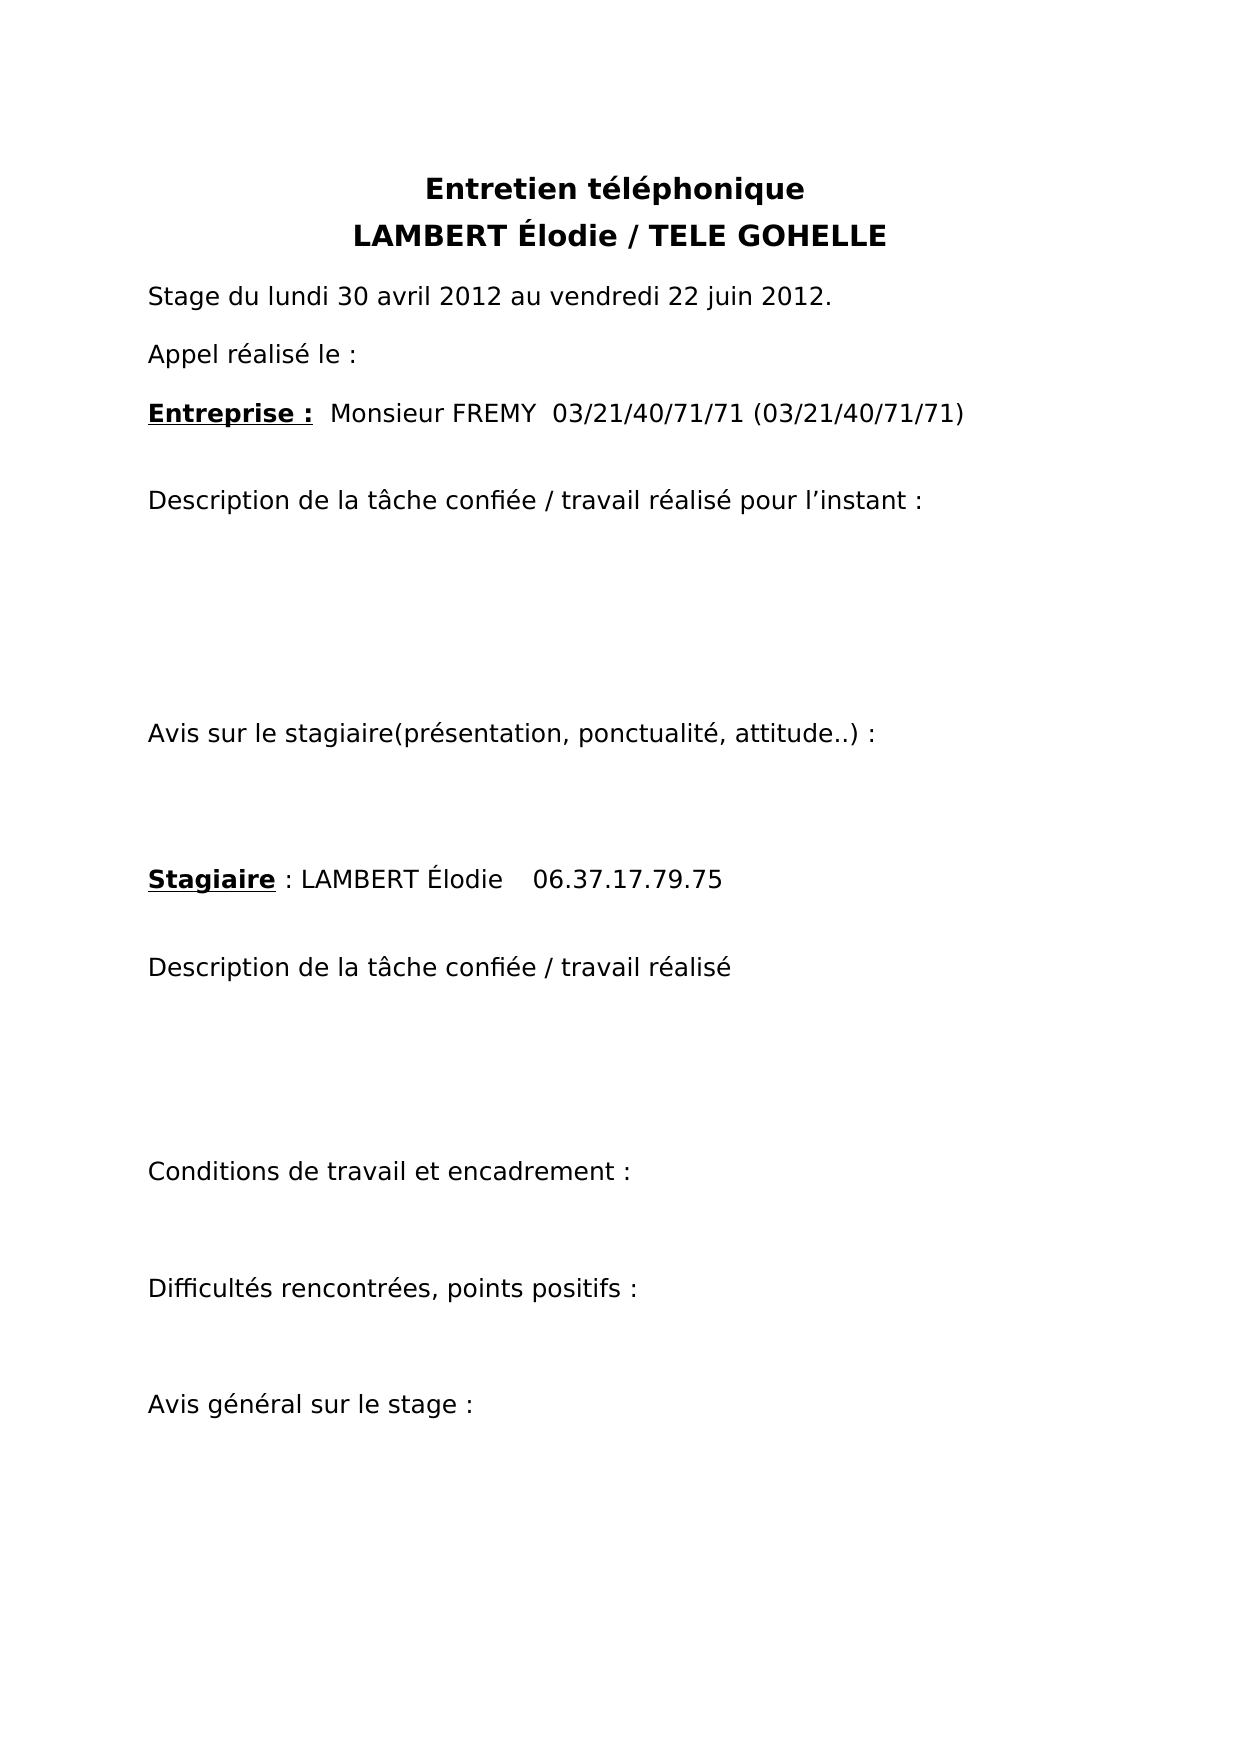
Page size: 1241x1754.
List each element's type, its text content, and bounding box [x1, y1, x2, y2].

text Stagiaire : LAMBERT Élodie 06.37.17.79.75 [148, 866, 1093, 895]
text Description de la tâche confiée / travail réalisé [148, 953, 1093, 982]
text Description de la tâche confiée / travail réalisé pour l’instant : [148, 486, 1093, 516]
text LAMBERT Élodie / TELE GOHELLE [148, 219, 1093, 253]
text Appel réalisé le : [148, 341, 1093, 370]
text Entreprise : Monsieur FREMY 03/21/40/71/71 (03/21/40/71/71) [148, 399, 1093, 428]
subtitle Entretien téléphonique [148, 173, 1093, 207]
text Conditions de travail et encadrement : [148, 1157, 1093, 1186]
text Difficultés rencontrées, points positifs : [148, 1274, 1093, 1303]
text Stage du lundi 30 avril 2012 au vendredi 22 juin 2012. [148, 282, 1093, 311]
text Avis sur le stagiaire(présentation, ponctualité, attitude..) : [148, 720, 1093, 749]
text Avis général sur le stage : [148, 1391, 1093, 1420]
